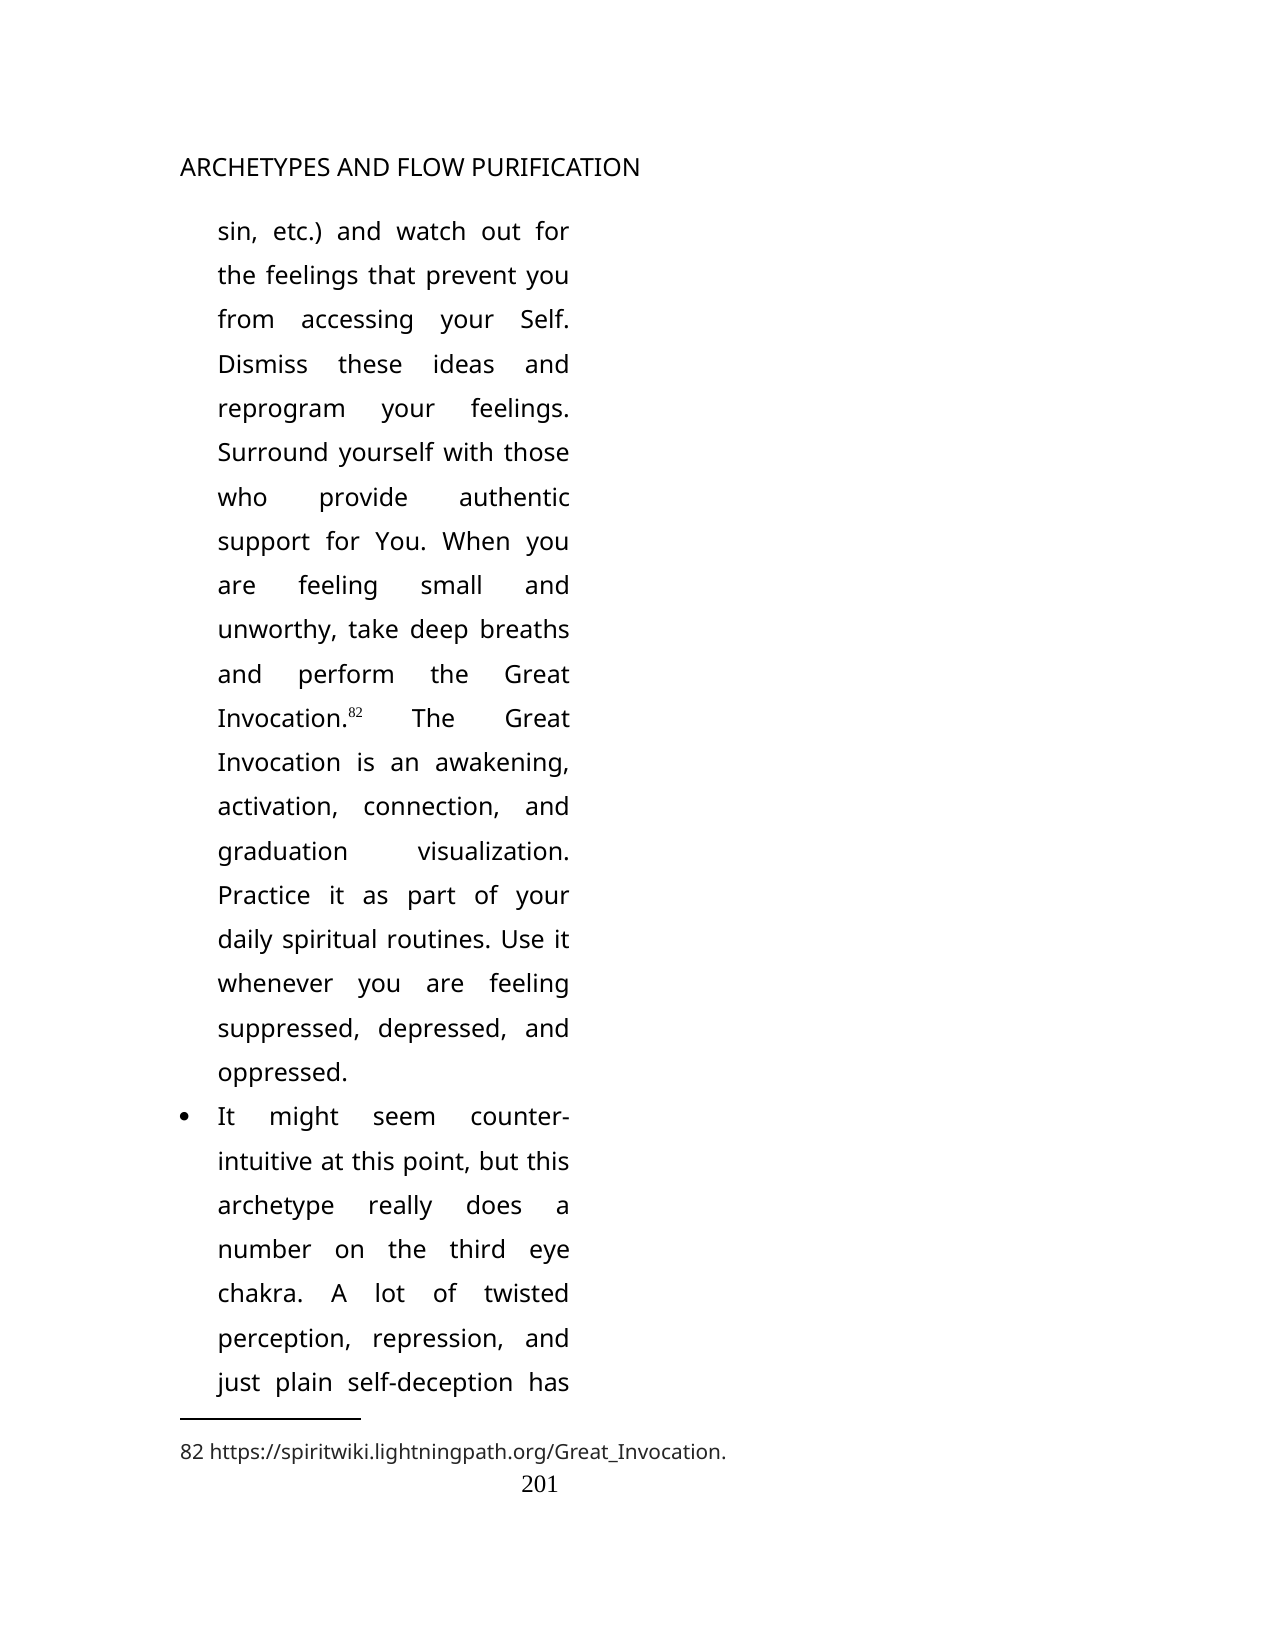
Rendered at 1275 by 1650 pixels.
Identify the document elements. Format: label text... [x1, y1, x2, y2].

list sin, etc.) and watch out for the feelings that prevent you from accessing your Self. Dismiss these ideas and reprogram your feelings. Surround yourself with those who provide authentic support for You. When you are feeling small and unworthy, take deep breaths and perform the Great Invocation. The Great Invocation is an awakening, activation, connection, and graduation visualization. Practice it as part of your daily spiritual routines. Use it whenever you are feeling suppressed, depressed, and oppressed. [180, 213, 570, 1089]
list It might seem counter-intuitive at this point, but this archetype really does a number on the third eye chakra. A lot of twisted perception, repression, and just plain self-deception has [180, 1099, 570, 1399]
list https://spiritwiki.lightningpath.org/Great_Invocation. [180, 1437, 900, 1466]
